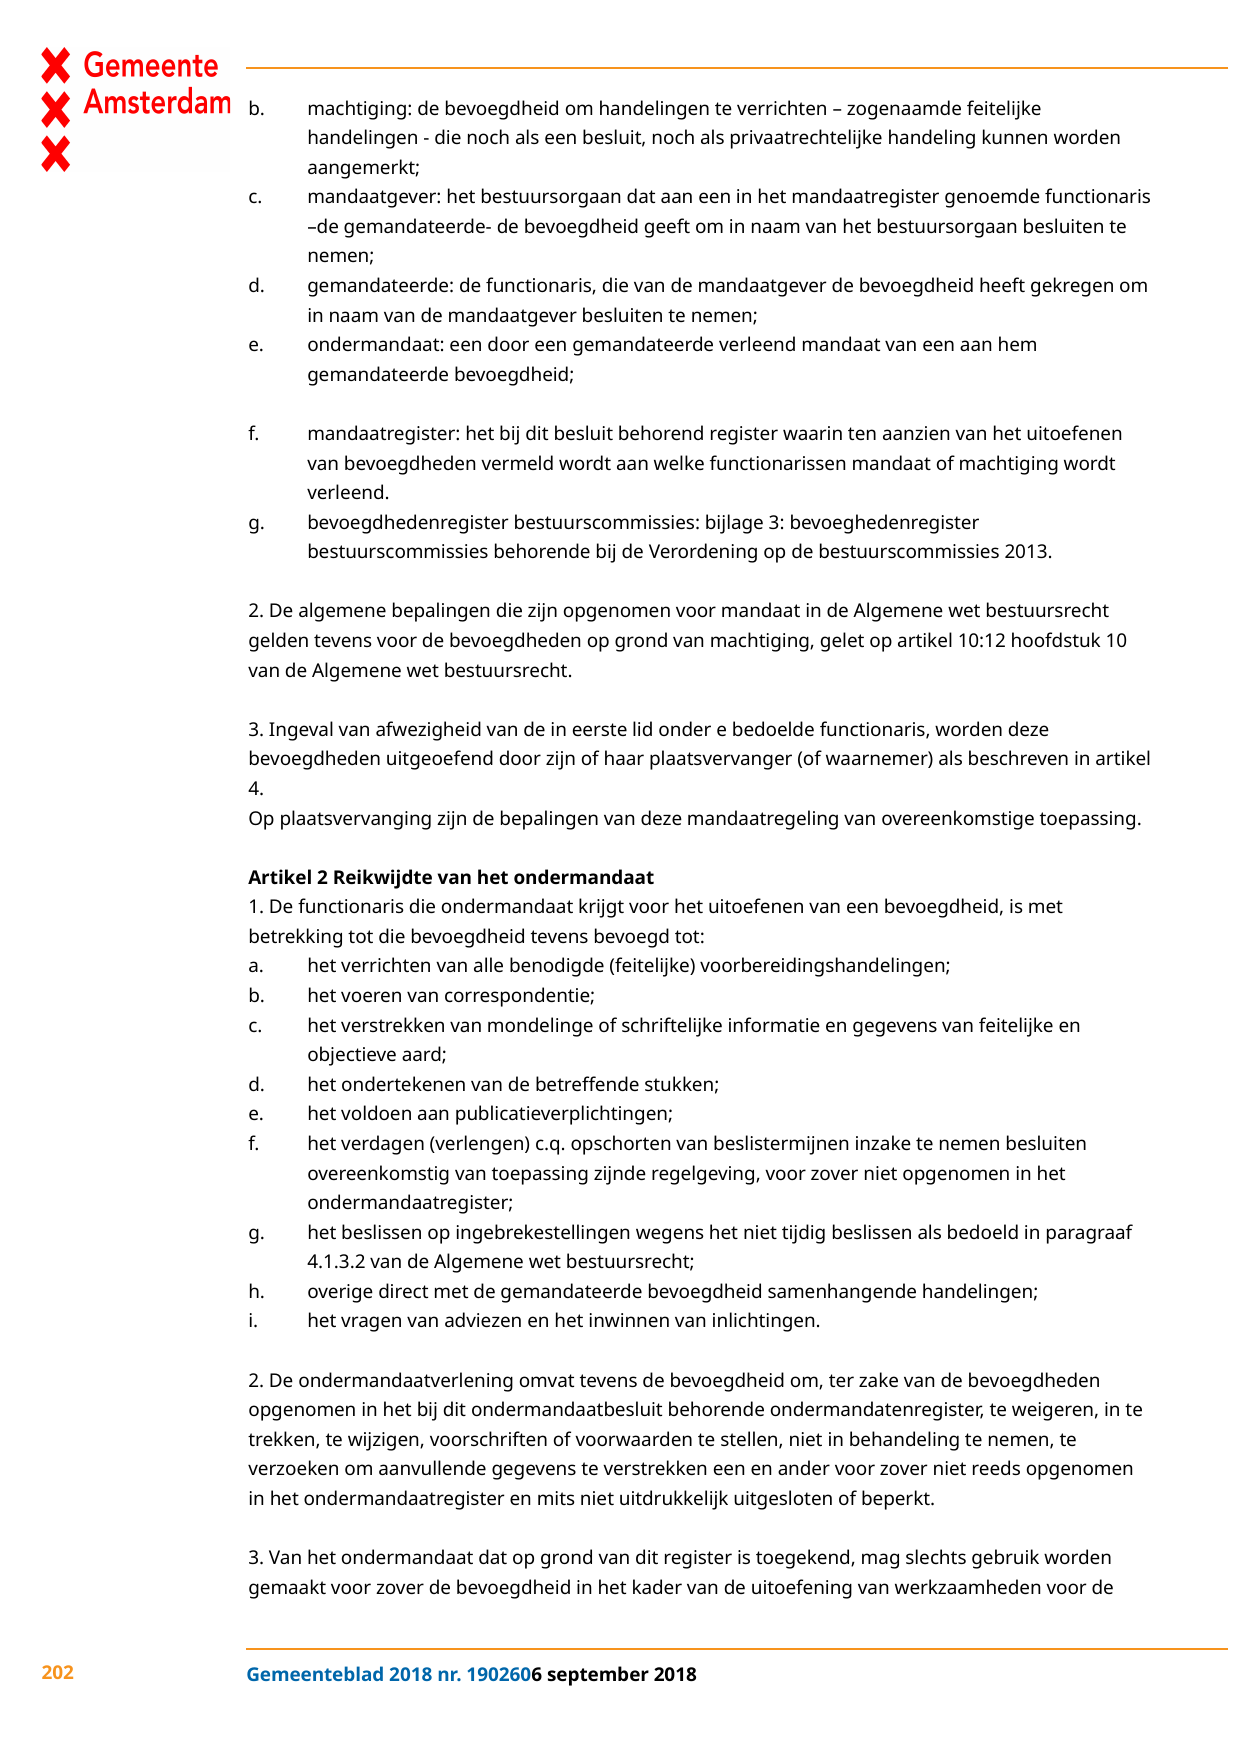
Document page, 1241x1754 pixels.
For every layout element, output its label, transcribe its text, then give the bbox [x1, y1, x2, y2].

list mandaatregister: het bij dit besluit behorend register waarin ten aanzien van het uitoefenen van bevoegdheden vermeld wordt aan welke functionarissen mandaat of machtiging wordt verleend. [248, 420, 1152, 505]
list het verrichten van alle benodigde (feitelijke) voorbereidingshandelingen; [248, 953, 1152, 978]
text 3. Ingeval van afwezigheid van de in eerste lid onder e bedoelde functionaris, worden deze bevoegdheden uitgeoefend door zijn of haar plaatsvervanger (of waarnemer) als beschreven in artikel 4. [248, 716, 1152, 801]
text Artikel 2 Reikwijdte van het ondermandaat [248, 864, 1152, 890]
list het beslissen op ingebrekestellingen wegens het niet tijdig beslissen als bedoeld in paragraaf 4.1.3.2 van de Algemene wet bestuursrecht; [248, 1219, 1152, 1274]
list het vragen van adviezen en het inwinnen van inlichtingen. [248, 1308, 1152, 1333]
list ondermandaat: een door een gemandateerde verleend mandaat van een aan hem gemandateerde bevoegdheid; [248, 331, 1152, 387]
list het voeren van correspondentie; [248, 982, 1152, 1008]
list overige direct met de gemandateerde bevoegdheid samenhangende handelingen; [248, 1278, 1152, 1304]
list het verdagen (verlengen) c.q. opschorten van beslistermijnen inzake te nemen besluiten overeenkomstig van toepassing zijnde regelgeving, voor zover niet opgenomen in het ondermandaatregister; [248, 1130, 1152, 1215]
picture [41, 47, 231, 172]
text Op plaatsvervanging zijn de bepalingen van deze mandaatregeling van overeenkomstige toepassing. [248, 805, 1152, 831]
list bevoegdhedenregister bestuurscommissies: bijlage 3: bevoeghedenregister bestuurscommissies behorende bij de Verordening op de bestuurscommissies 2013. [248, 509, 1152, 564]
text 2. De algemene bepalingen die zijn opgenomen voor mandaat in de Algemene wet bestuursrecht gelden tevens voor de bevoegdheden op grond van machtiging, gelet op artikel 10:12 hoofdstuk 10 van de Algemene wet bestuursrecht. [248, 598, 1152, 683]
list het voldoen aan publicatieverplichtingen; [248, 1101, 1152, 1126]
text 3. Van het ondermandaat dat op grond van dit register is toegekend, mag slechts gebruik worden gemaakt voor zover de bevoegdheid in het kader van de uitoefening van werkzaamheden voor de [248, 1544, 1152, 1600]
list het verstrekken van mondelinge of schriftelijke informatie en gegevens van feitelijke en objectieve aard; [248, 1012, 1152, 1067]
list gemandateerde: de functionaris, die van de mandaatgever de bevoegdheid heeft gekregen om in naam van de mandaatgever besluiten te nemen; [248, 272, 1152, 328]
text 2. De ondermandaatverlening omvat tevens de bevoegdheid om, ter zake van de bevoegdheden opgenomen in het bij dit ondermandaatbesluit behorende ondermandatenregister, te weigeren, in te trekken, te wijzigen, voorschriften of voorwaarden te stellen, niet in behandeling te nemen, te verzoeken om aanvullende gegevens te verstrekken een en ander voor zover niet reeds opgenomen in het ondermandaatregister en mits niet uitdrukkelijk uitgesloten of beperkt. [248, 1367, 1152, 1511]
list machtiging: de bevoegdheid om handelingen te verrichten – zogenaamde feitelijke handelingen - die noch als een besluit, noch als privaatrechtelijke handeling kunnen worden aangemerkt; [248, 95, 1152, 180]
list het ondertekenen van de betreffende stukken; [248, 1071, 1152, 1097]
text 1. De functionaris die ondermandaat krijgt voor het uitoefenen van een bevoegdheid, is met betrekking tot die bevoegdheid tevens bevoegd tot: [248, 893, 1152, 949]
list mandaatgever: het bestuursorgaan dat aan een in het mandaatregister genoemde functionaris –de gemandateerde- de bevoegdheid geeft om in naam van het bestuursorgaan besluiten te nemen; [248, 183, 1152, 268]
